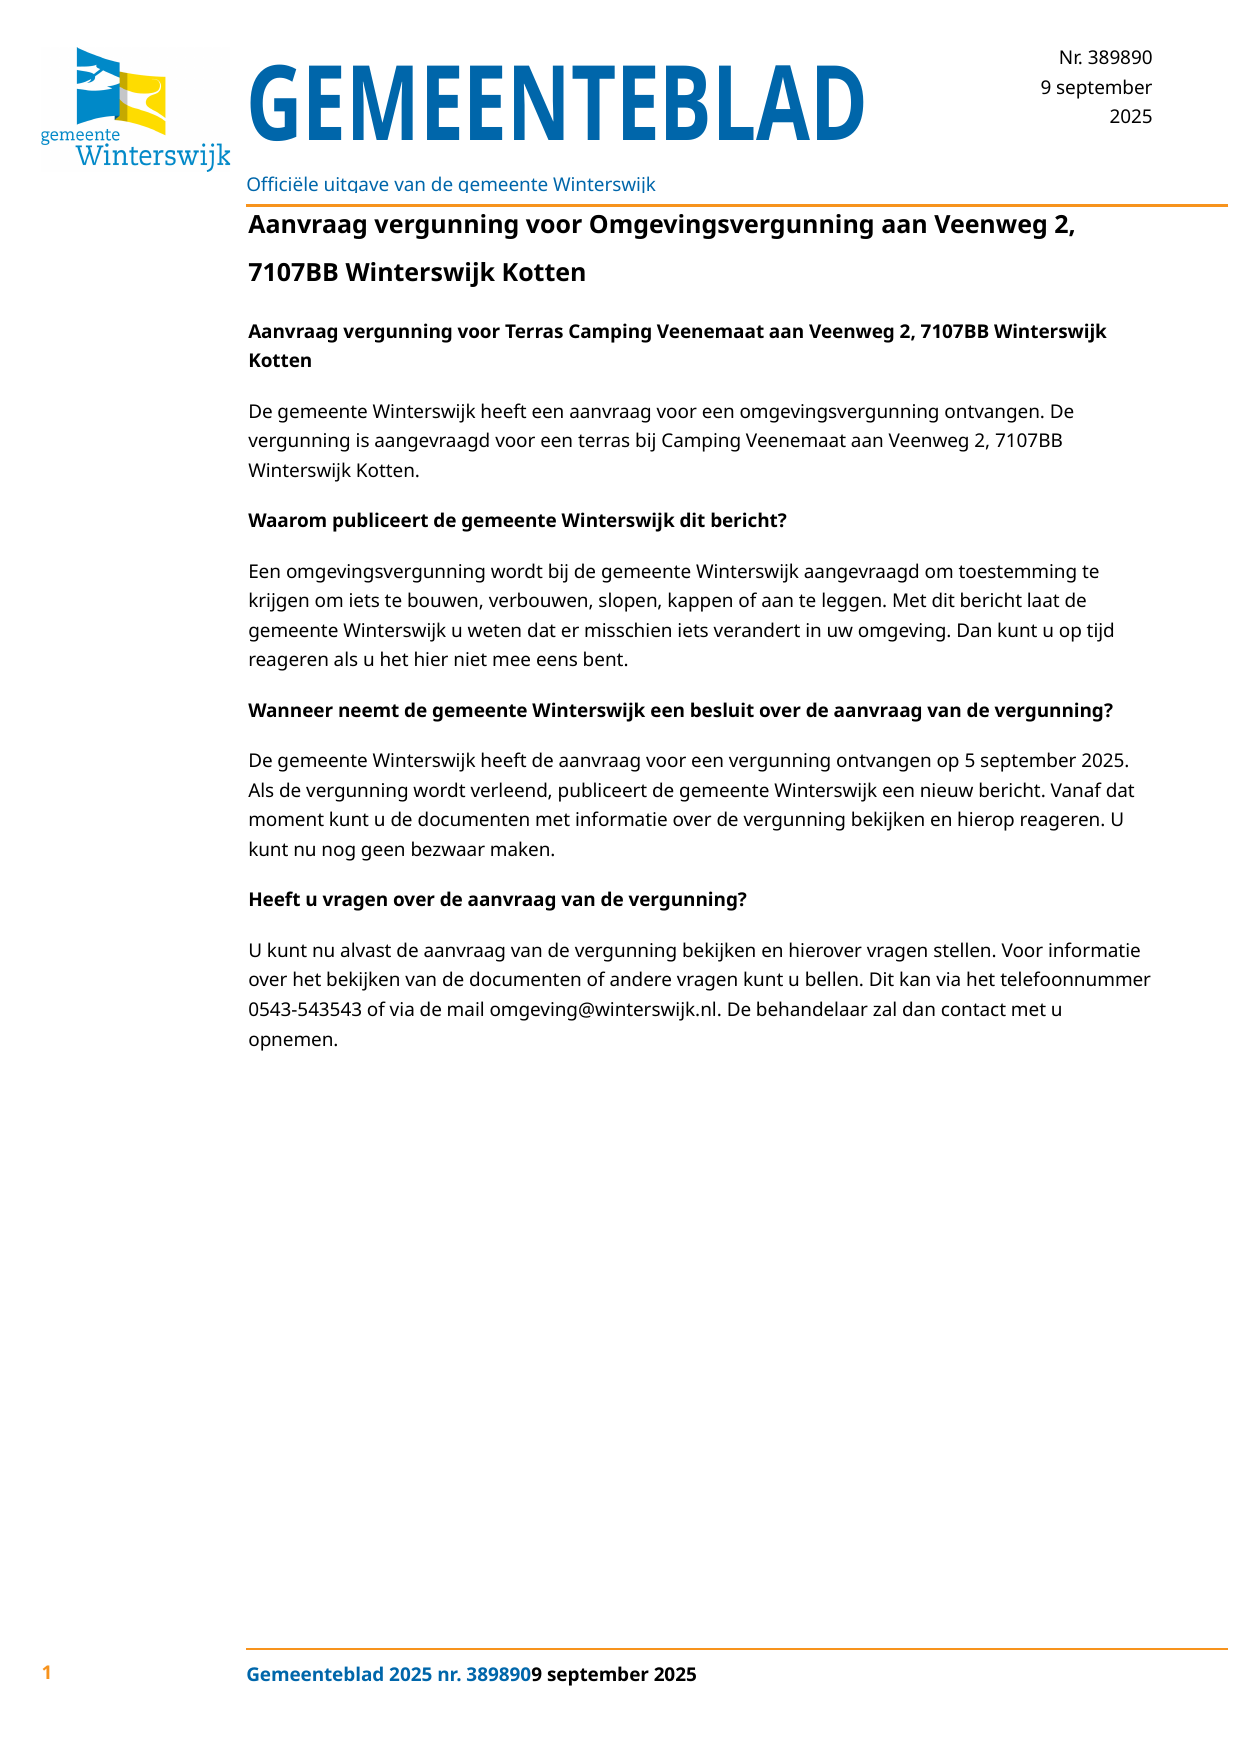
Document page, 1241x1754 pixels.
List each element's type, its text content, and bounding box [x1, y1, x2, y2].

text Aanvraag vergunning voor Terras Camping Veenemaat aan Veenweg 2, 7107BB Winterswijk Kotten [248, 318, 1152, 373]
text De gemeente Winterswijk heeft de aanvraag voor een vergunning ontvangen op 5 september 2025. Als de vergunning wordt verleend, publiceert de gemeente Winterswijk een nieuw bericht. Vanaf dat moment kunt u de documenten met informatie over de vergunning bekijken en hierop reageren. U kunt nu nog geen bezwaar maken. [248, 747, 1152, 862]
text U kunt nu alvast de aanvraag van de vergunning bekijken en hierover vragen stellen. Voor informatie over het bekijken van de documenten of andere vragen kunt u bellen. Dit kan via het telefoonnummer 0543-543543 of via de mail omgeving@winterswijk.nl. De behandelaar zal dan contact met u opnemen. [248, 937, 1152, 1052]
text Heeft u vragen over de aanvraag van de vergunning? [248, 887, 1152, 912]
picture [225, 153, 231, 162]
text Een omgevingsvergunning wordt bij de gemeente Winterswijk aangevraagd om toestemming te krijgen om iets te bouwen, verbouwen, slopen, kappen of aan te leggen. Met dit bericht laat de gemeente Winterswijk u weten dat er misschien iets verandert in uw omgeving. Dan kunt u op tijd reageren als u het hier niet mee eens bent. [248, 558, 1152, 672]
picture [41, 47, 231, 172]
text De gemeente Winterswijk heeft een aanvraag voor een omgevingsvergunning ontvangen. De vergunning is aangevraagd voor een terras bij Camping Veenemaat aan Veenweg 2, 7107BB Winterswijk Kotten. [248, 398, 1152, 483]
text Aanvraag vergunning voor Omgevingsvergunning aan Veenweg 2, 7107BB Winterswijk Kotten [248, 207, 1152, 288]
text Wanneer neemt de gemeente Winterswijk een besluit over de aanvraag van de vergunning? [248, 697, 1152, 723]
text Waarom publiceert de gemeente Winterswijk dit bericht? [248, 507, 1152, 533]
